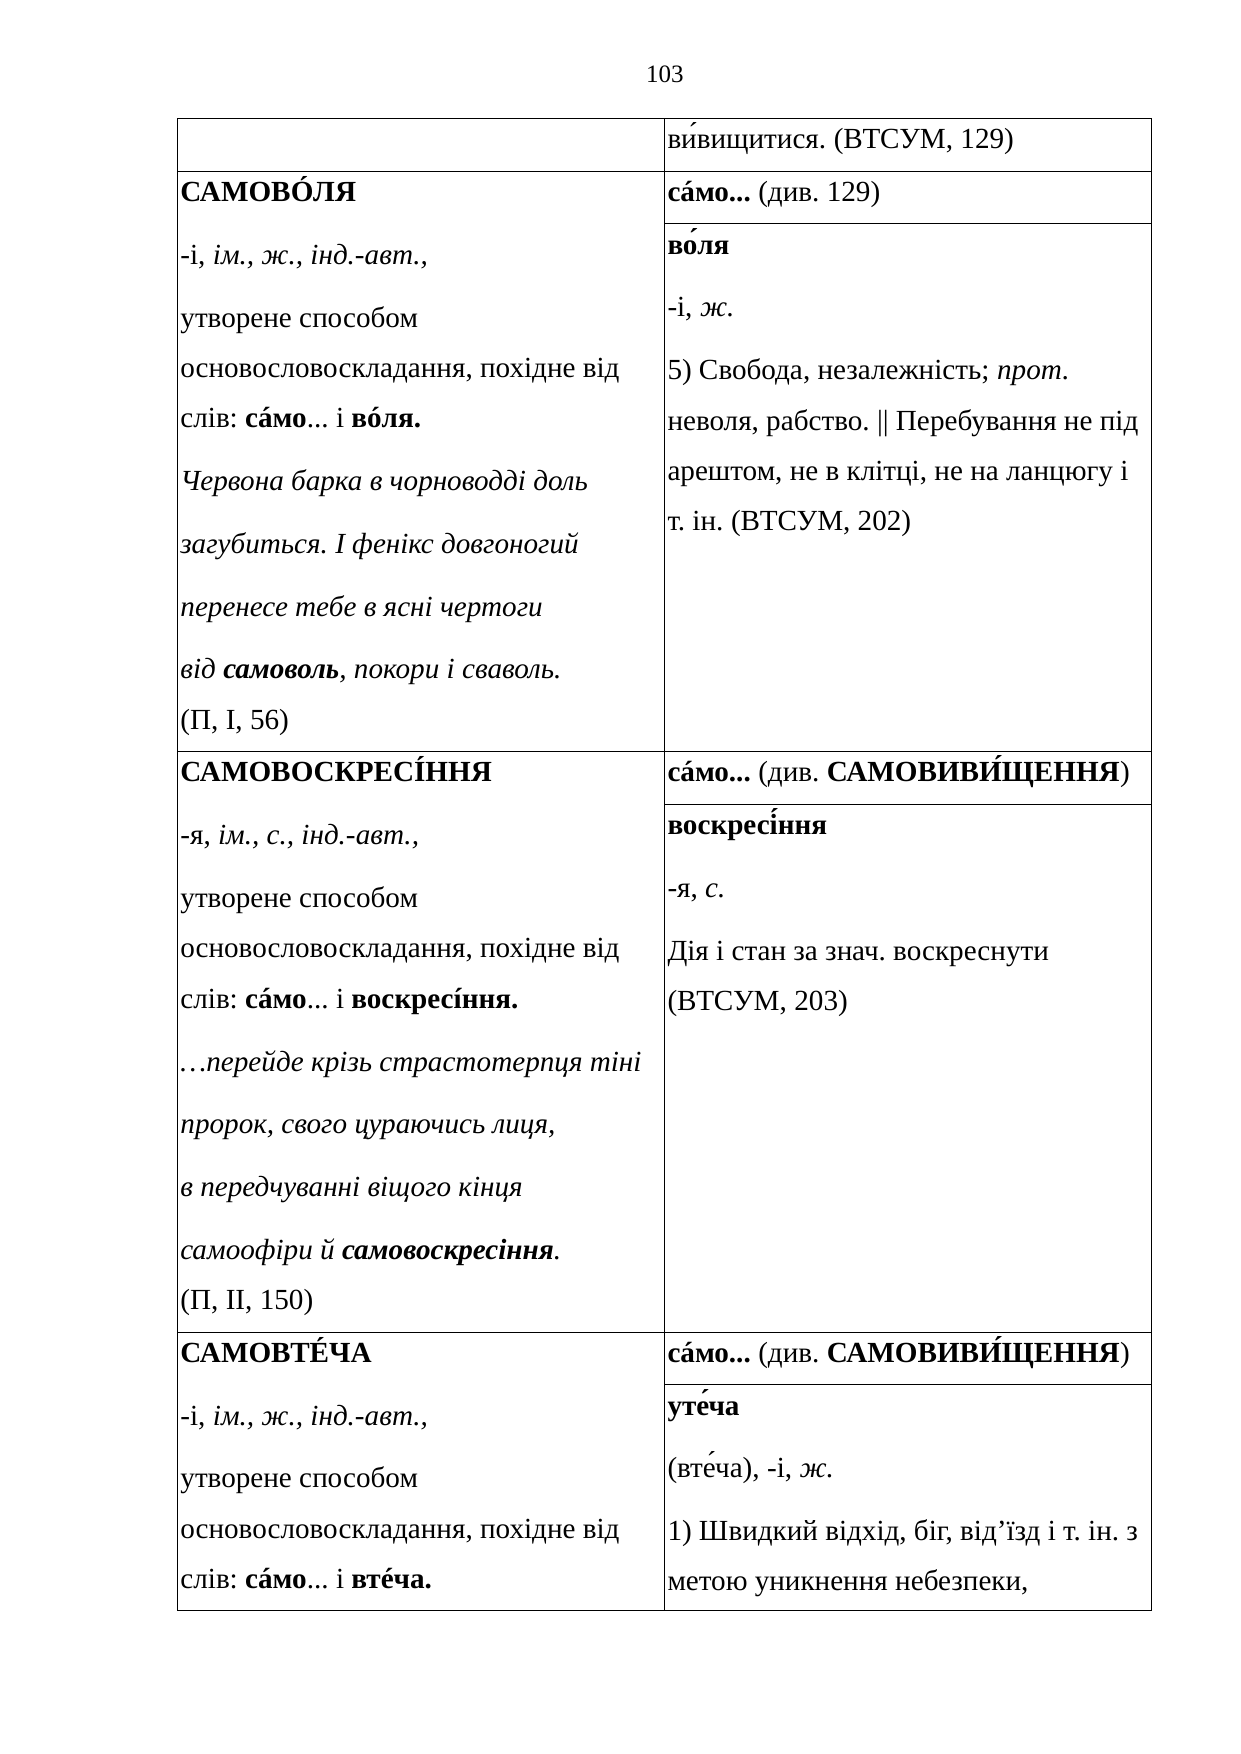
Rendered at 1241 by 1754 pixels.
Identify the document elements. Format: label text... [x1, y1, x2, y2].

table_cell САМОВОСКРЕСÍННЯ -я, ім., с., інд.-авт., утворене способом основословоскладання, похідне від слів: сáмо... і воскресíння. …перейде крізь страстотерпця тіні пророк, свого цураючись лиця, в передчуванні віщого кінця самоофіри й самовоскресіння. (П, ІІ, 150) [178, 752, 664, 1331]
table_cell уте́ча (вте́ча), -і, ж. 1) Швидкий відхід, біг, від’їзд і т. ін. з метою уникнення небезпеки, [665, 1385, 1151, 1610]
table_cell сáмо... (див. САМОВИВИ́ЩЕННЯ) [665, 1333, 1151, 1384]
table_cell сáмо... (див. САМОВИВИ́ЩЕННЯ) [665, 752, 1151, 804]
table_cell САМОВТÉЧА -і, ім., ж., інд.-авт., утворене способом основословоскладання, похідне від слів: сáмо... і втéча. [178, 1333, 664, 1610]
table_cell сáмо... (див. 129) [665, 172, 1151, 223]
table_cell во́ля -і, ж. 5) Свобода, незалежність; прот. неволя, рабство. || Перебування не під арештом, не в клітці, не на ланцюгу і т. ін. (ВТСУМ, 202) [665, 224, 1151, 751]
table_cell [178, 119, 664, 171]
table_cell ви́вищитися. (ВТСУМ, 129) [665, 119, 1151, 171]
table_cell САМОВÓЛЯ -і, ім., ж., інд.-авт., утворене способом основословоскладання, похідне від слів: сáмо... і вóля. Червона барка в чорноводді доль загубиться. І фенікс довгоногий перенесе тебе в ясні чертоги від самоволь, покори і сваволь. (П, І, 56) [178, 172, 664, 751]
table_cell воскресі́ння -я, с. Дія і стан за знач. воскреснути (ВТСУМ, 203) [665, 805, 1151, 1331]
